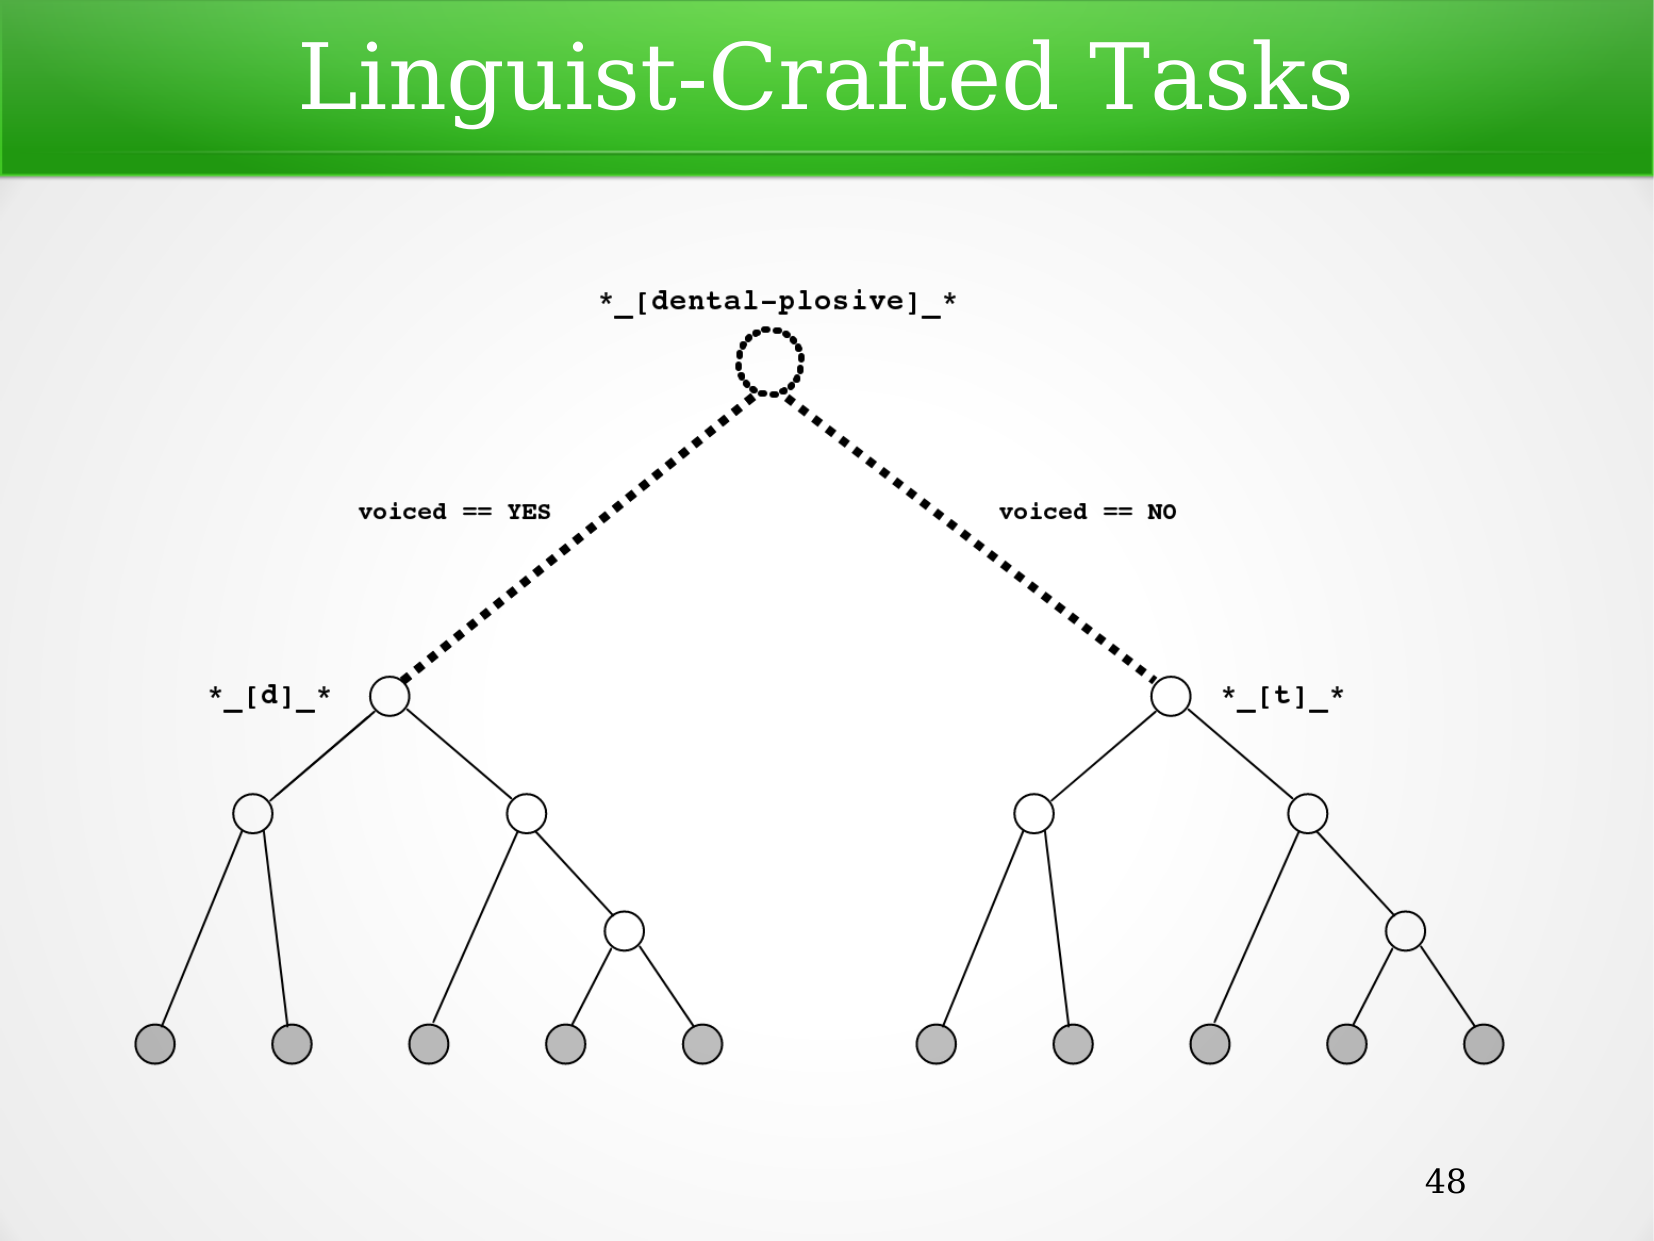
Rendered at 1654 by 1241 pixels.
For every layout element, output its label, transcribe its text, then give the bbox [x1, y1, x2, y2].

title Linguist-Crafted Tasks [82, 11, 1571, 154]
picture [0, 0, 1654, 1241]
